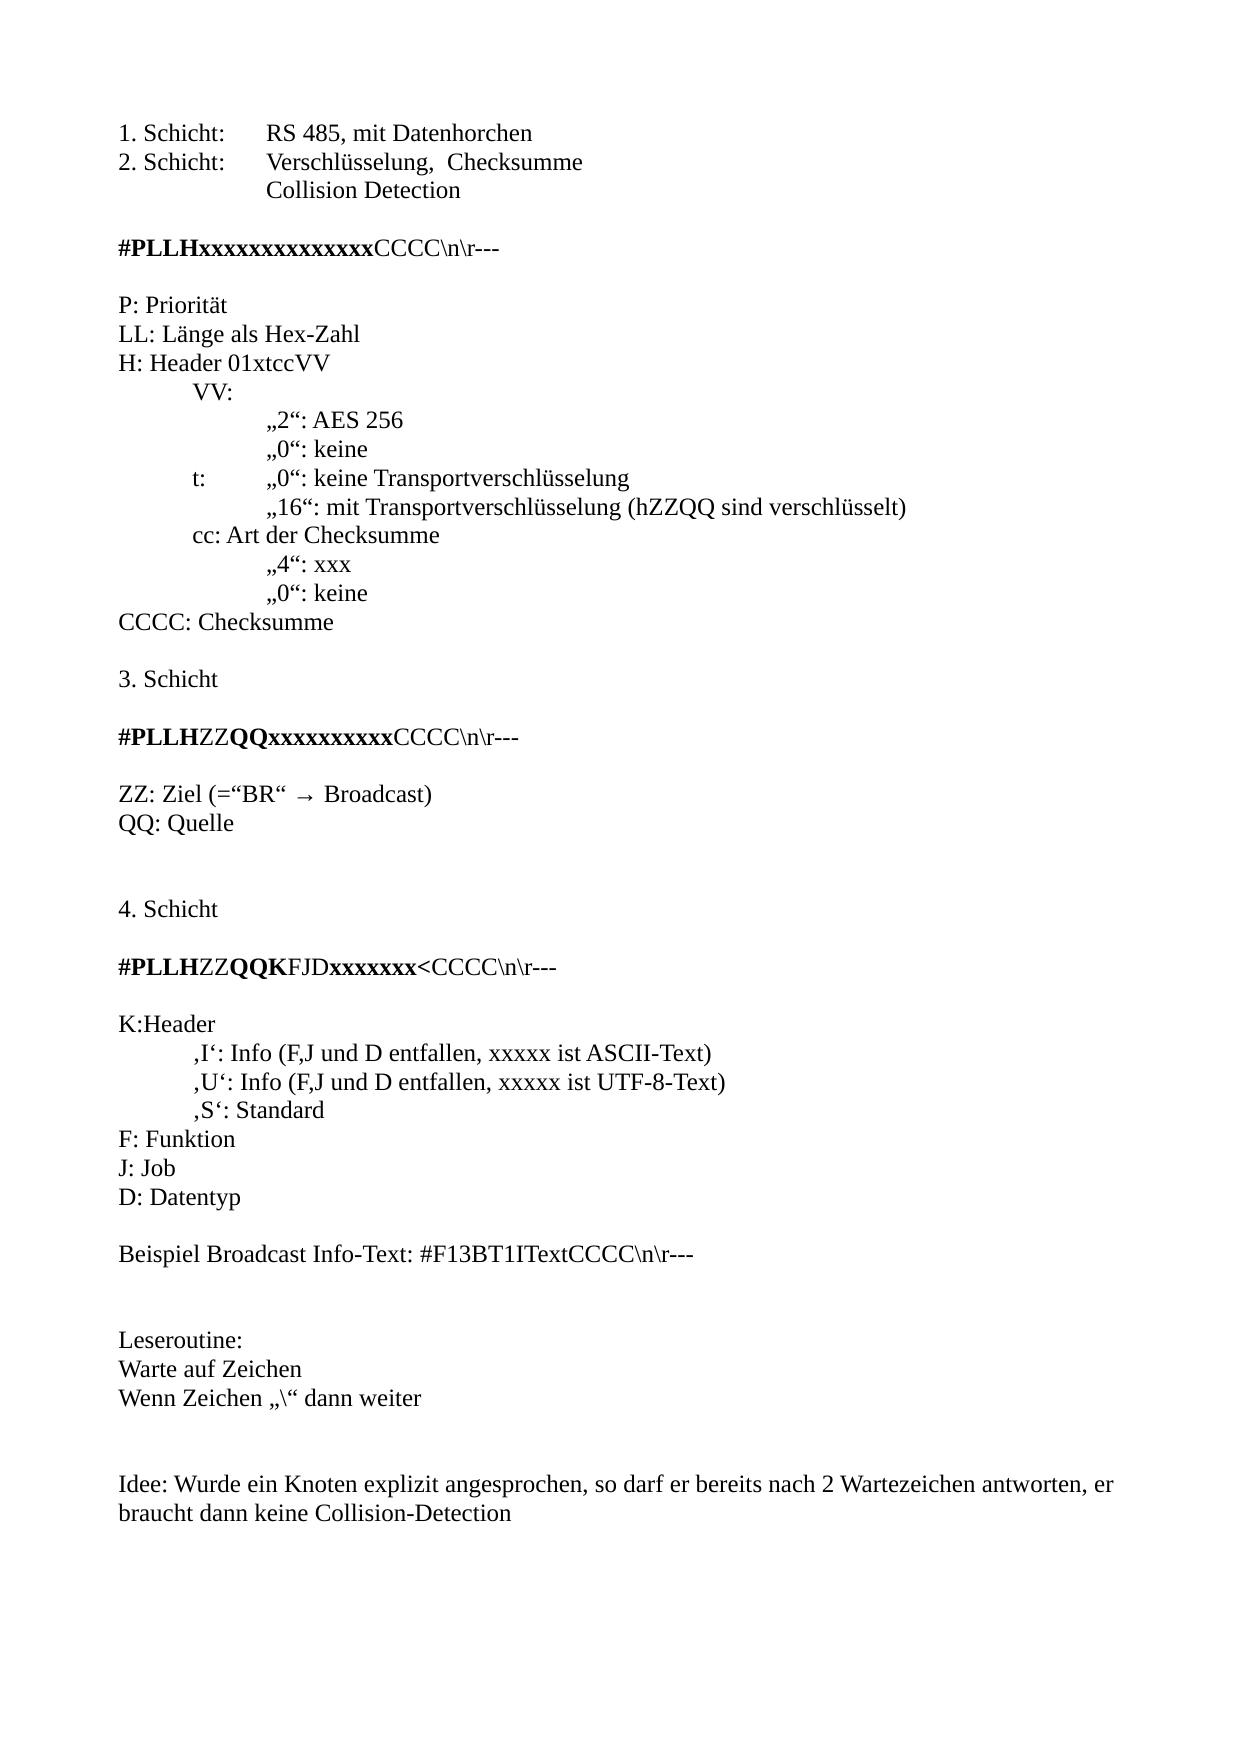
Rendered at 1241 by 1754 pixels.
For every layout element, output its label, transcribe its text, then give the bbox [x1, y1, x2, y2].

text „0“: keine [118, 434, 1122, 463]
text 2. Schicht: Verschlüsselung, Checksumme [118, 147, 1122, 176]
text „0“: keine [118, 578, 1122, 607]
text Collision Detection [118, 176, 1122, 204]
text H: Header 01xtccVV [118, 348, 1122, 377]
text Wenn Zeichen „\“ dann weiter [118, 1383, 1122, 1412]
text Leseroutine: [118, 1326, 1122, 1354]
text Idee: Wurde ein Knoten explizit angesprochen, so darf er bereits nach 2 Wartezeichen antworten, er braucht dann keine Collision-Detection [118, 1469, 1122, 1527]
text cc: Art der Checksumme [118, 521, 1122, 549]
text P: Priorität [118, 291, 1122, 319]
text „4“: xxx [118, 549, 1122, 578]
text ‚U‘: Info (F,J und D entfallen, xxxxx ist UTF-8-Text) [118, 1067, 1122, 1096]
text VV: [118, 377, 1122, 406]
text ‚S‘: Standard [118, 1096, 1122, 1124]
text t: „0“: keine Transportverschlüsselung [118, 463, 1122, 492]
text #PLLHZZQQxxxxxxxxxxCCCC\n\r--- [118, 722, 1122, 751]
text ZZ: Ziel (=“BR“ → Broadcast) [118, 779, 1122, 808]
text 4. Schicht [118, 894, 1122, 923]
text 1. Schicht: RS 485, mit Datenhorchen [118, 118, 1122, 147]
text F: Funktion [118, 1124, 1122, 1153]
text QQ: Quelle [118, 808, 1122, 837]
text K:Header [118, 1009, 1122, 1038]
text LL: Länge als Hex-Zahl [118, 319, 1122, 348]
text „2“: AES 256 [118, 406, 1122, 434]
text Beispiel Broadcast Info-Text: #F13BT1ITextCCCC\n\r--- [118, 1239, 1122, 1268]
text 3. Schicht [118, 664, 1122, 693]
text #PLLHZZQQKFJDxxxxxxx<CCCC\n\r--- [118, 952, 1122, 981]
text D: Datentyp [118, 1182, 1122, 1211]
text Warte auf Zeichen [118, 1354, 1122, 1383]
text #PLLHxxxxxxxxxxxxxxCCCC\n\r--- [118, 233, 1122, 262]
text „16“: mit Transportverschlüsselung (hZZQQ sind verschlüsselt) [118, 492, 1122, 521]
text CCCC: Checksumme [118, 607, 1122, 636]
text ‚I‘: Info (F,J und D entfallen, xxxxx ist ASCII-Text) [118, 1038, 1122, 1067]
text J: Job [118, 1153, 1122, 1182]
